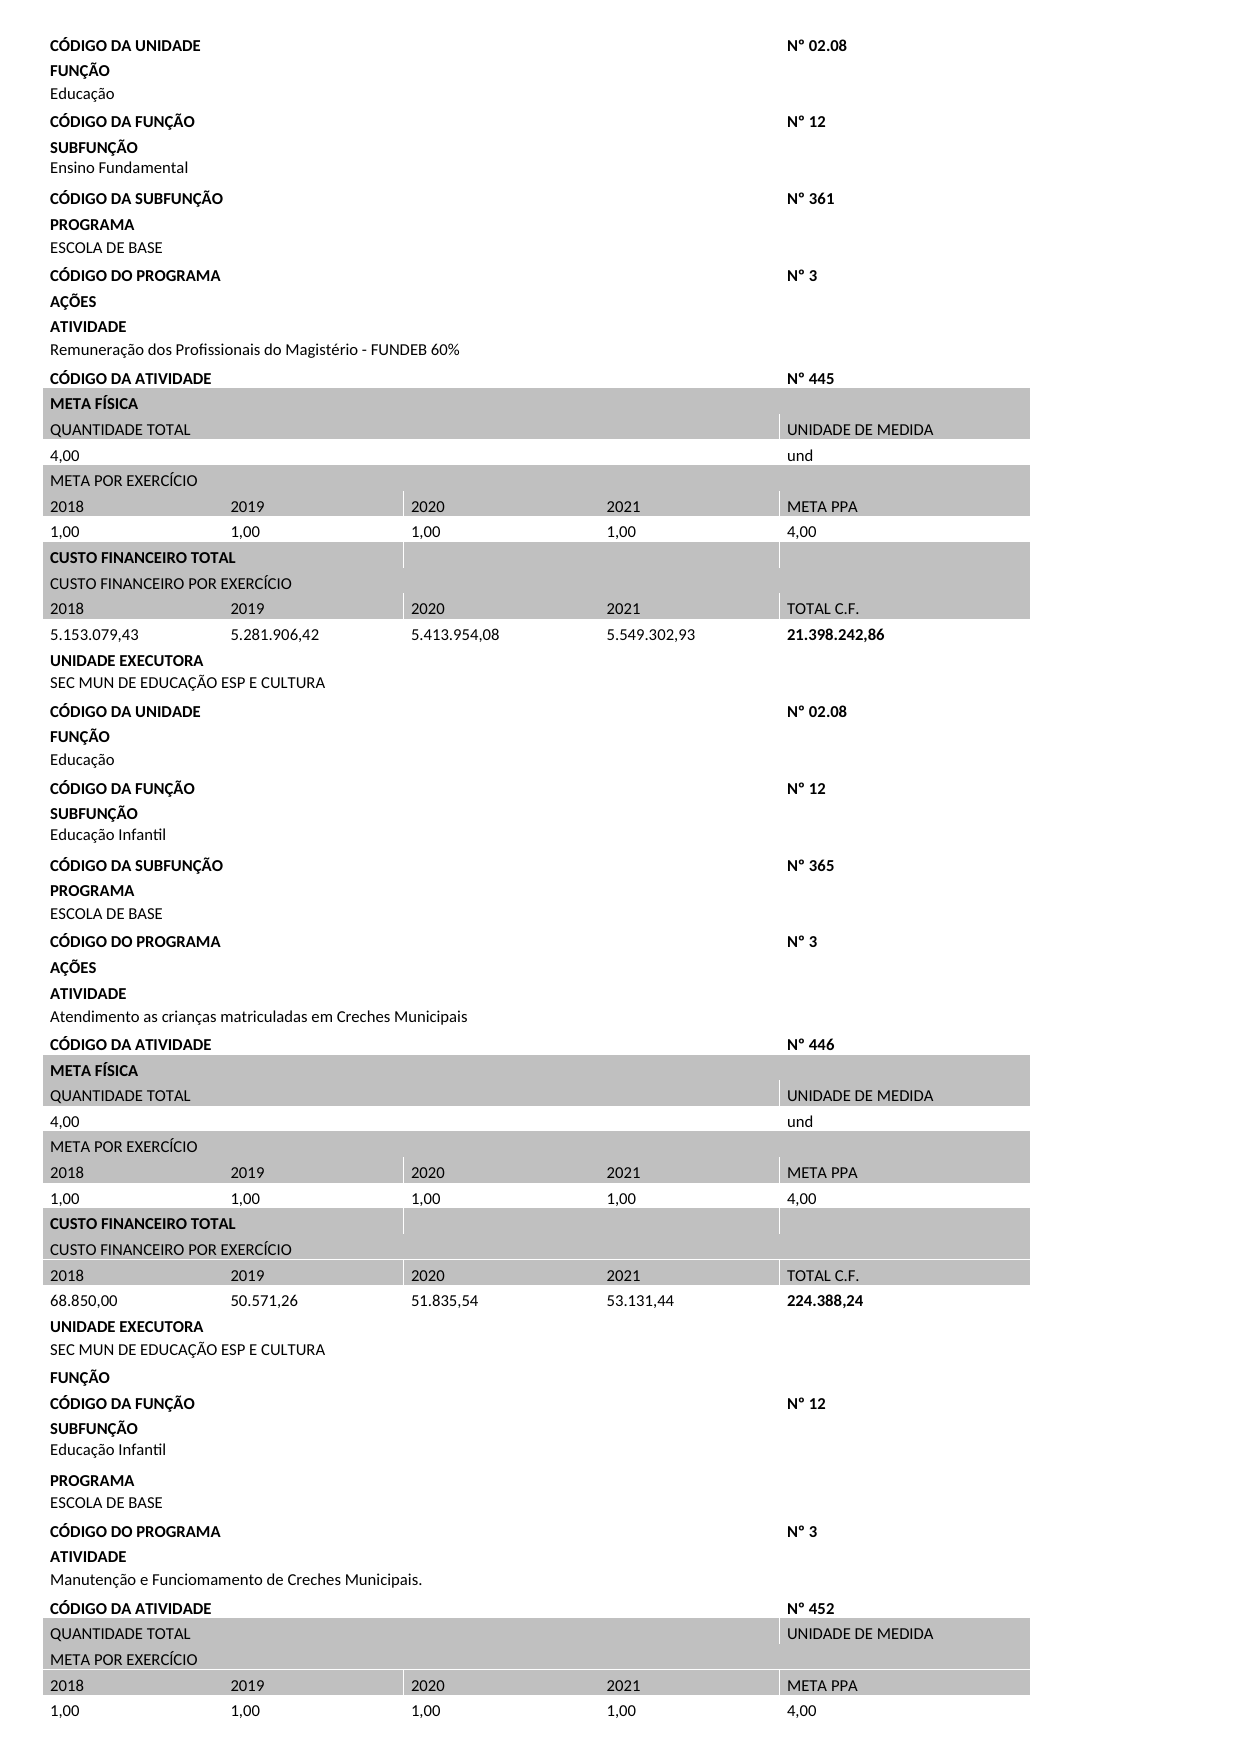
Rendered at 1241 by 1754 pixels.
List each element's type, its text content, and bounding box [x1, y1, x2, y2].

table_cell Educação [43, 747, 1030, 773]
table_cell [599, 1208, 779, 1234]
table_cell CÓDIGO DA UNIDADE [43, 30, 779, 55]
table_cell Educação Infantil [43, 824, 1030, 849]
table_cell 2018 [43, 491, 223, 516]
table_cell 1,00 [404, 516, 599, 542]
table_cell 1,00 [599, 516, 779, 542]
table_cell 1,00 [599, 1183, 779, 1208]
table_cell 2021 [599, 1157, 779, 1183]
table_cell CÓDIGO DA ATIVIDADE [43, 363, 779, 388]
table_cell [780, 542, 1030, 568]
table_cell 1,00 [43, 1695, 223, 1721]
table_cell Nº 12 [780, 106, 1030, 132]
table_cell META FÍSICA [43, 1055, 1030, 1080]
table_cell 2018 [43, 593, 223, 619]
table_cell CUSTO FINANCEIRO POR EXERCÍCIO [43, 568, 1030, 593]
table_cell 21.398.242,86 [780, 619, 1030, 644]
table_cell Nº 365 [780, 850, 1030, 875]
table_cell 5.549.302,93 [599, 619, 779, 644]
table_cell Nº 3 [780, 260, 1030, 286]
table_cell 1,00 [223, 516, 403, 542]
table_cell CÓDIGO DO PROGRAMA [43, 926, 779, 952]
table_cell [223, 440, 403, 465]
table_cell PROGRAMA [43, 209, 1030, 234]
table_cell META PPA [780, 1670, 1030, 1695]
table_cell 2020 [404, 1670, 599, 1695]
table_cell 2020 [404, 1260, 599, 1285]
table_cell PROGRAMA [43, 875, 1030, 901]
table_cell 2018 [43, 1260, 223, 1285]
table_cell CÓDIGO DA FUNÇÃO [43, 106, 779, 132]
table_cell 1,00 [404, 1183, 599, 1208]
table_cell Nº 3 [780, 926, 1030, 952]
table_cell UNIDADE EXECUTORA [43, 645, 1030, 670]
table_cell [404, 440, 599, 465]
table_cell ESCOLA DE BASE [43, 1490, 1030, 1516]
table_cell UNIDADE EXECUTORA [43, 1311, 1030, 1336]
table_cell META PPA [780, 1157, 1030, 1183]
table_cell ESCOLA DE BASE [43, 901, 1030, 926]
table_cell META PPA [780, 491, 1030, 516]
table_cell und [780, 440, 1030, 465]
table_cell SUBFUNÇÃO [43, 132, 1030, 158]
table_cell SUBFUNÇÃO [43, 1413, 1030, 1439]
table_cell 2020 [404, 593, 599, 619]
table_header [35, 30, 1240, 1721]
table_cell [404, 1208, 599, 1234]
table_cell QUANTIDADE TOTAL [43, 1618, 779, 1644]
table_cell META FÍSICA [43, 388, 1030, 414]
table_cell [223, 1106, 403, 1131]
table_cell [599, 440, 779, 465]
table_cell Nº 361 [780, 183, 1030, 209]
table_cell Nº 445 [780, 363, 1030, 388]
table_cell 5.281.906,42 [223, 619, 403, 644]
table_cell Manutenção e Funciomamento de Creches Municipais. [43, 1567, 1030, 1593]
table_cell CÓDIGO DO PROGRAMA [43, 1516, 779, 1541]
table_cell 1,00 [43, 516, 223, 542]
table_cell 2018 [43, 1670, 223, 1695]
table_cell 2021 [599, 1260, 779, 1285]
table_cell 2019 [223, 1260, 403, 1285]
table_cell 5.413.954,08 [404, 619, 599, 644]
table_cell Nº 3 [780, 1516, 1030, 1541]
table_cell [780, 1208, 1030, 1234]
table_cell 4,00 [780, 1183, 1030, 1208]
table_cell TOTAL C.F. [780, 1260, 1030, 1285]
table_cell Nº 452 [780, 1593, 1030, 1618]
table_cell 4,00 [43, 1106, 223, 1131]
table_cell AÇÕES [43, 952, 1030, 978]
table_cell 2019 [223, 593, 403, 619]
table_cell Educação Infantil [43, 1439, 1030, 1464]
table_cell UNIDADE DE MEDIDA [780, 1080, 1030, 1106]
table_cell ATIVIDADE [43, 1541, 1030, 1567]
table_cell 224.388,24 [780, 1285, 1030, 1311]
table_cell META POR EXERCÍCIO [43, 1644, 1030, 1669]
table_cell SUBFUNÇÃO [43, 798, 1030, 824]
table_cell AÇÕES [43, 286, 1030, 311]
table_cell CÓDIGO DA UNIDADE [43, 696, 779, 721]
table_cell CUSTO FINANCEIRO TOTAL [43, 542, 403, 568]
table_cell META POR EXERCÍCIO [43, 465, 1030, 491]
table_cell Remuneração dos Profissionais do Magistério - FUNDEB 60% [43, 337, 1030, 363]
table_cell CUSTO FINANCEIRO TOTAL [43, 1208, 403, 1234]
table_cell Nº 02.08 [780, 30, 1030, 55]
table_cell 5.153.079,43 [43, 619, 223, 644]
table_cell 1,00 [223, 1183, 403, 1208]
table_cell Ensino Fundamental [43, 158, 1030, 183]
table_cell UNIDADE DE MEDIDA [780, 414, 1030, 439]
table_cell 1,00 [43, 1183, 223, 1208]
table_cell und [780, 1106, 1030, 1131]
table_cell 2021 [599, 491, 779, 516]
table_cell SEC MUN DE EDUCAÇÃO ESP E CULTURA [43, 670, 1030, 696]
table_cell CÓDIGO DA SUBFUNÇÃO [43, 850, 779, 875]
table_cell CUSTO FINANCEIRO POR EXERCÍCIO [43, 1234, 1030, 1259]
table_cell 4,00 [43, 440, 223, 465]
table_cell CÓDIGO DA ATIVIDADE [43, 1593, 779, 1618]
table_cell [404, 542, 599, 568]
table_cell Nº 446 [780, 1029, 1030, 1054]
table_cell CÓDIGO DA ATIVIDADE [43, 1029, 779, 1054]
table_cell 68.850,00 [43, 1285, 223, 1311]
table_cell FUNÇÃO [43, 1362, 1030, 1388]
table_cell CÓDIGO DO PROGRAMA [43, 260, 779, 286]
table_cell TOTAL C.F. [780, 593, 1030, 619]
table_cell Educação [43, 81, 1030, 106]
table_cell ATIVIDADE [43, 978, 1030, 1003]
table_cell 2020 [404, 1157, 599, 1183]
table_cell FUNÇÃO [43, 721, 1030, 747]
table_cell QUANTIDADE TOTAL [43, 414, 779, 439]
table_cell 2021 [599, 593, 779, 619]
table_cell Nº 02.08 [780, 696, 1030, 721]
table_cell CÓDIGO DA FUNÇÃO [43, 1388, 779, 1413]
table_cell Nº 12 [780, 773, 1030, 798]
table_cell 1,00 [404, 1695, 599, 1721]
table_cell CÓDIGO DA SUBFUNÇÃO [43, 183, 779, 209]
table_cell ESCOLA DE BASE [43, 235, 1030, 260]
table_cell [404, 1106, 599, 1131]
table_cell 1,00 [223, 1695, 403, 1721]
table_cell FUNÇÃO [43, 55, 1030, 81]
table_cell [599, 542, 779, 568]
table_cell ATIVIDADE [43, 311, 1030, 337]
table_cell 2019 [223, 491, 403, 516]
table_cell 51.835,54 [404, 1285, 599, 1311]
table_cell PROGRAMA [43, 1465, 1030, 1490]
table_cell 2021 [599, 1670, 779, 1695]
table_cell 2020 [404, 491, 599, 516]
table_cell 4,00 [780, 1695, 1030, 1721]
table_cell Nº 12 [780, 1388, 1030, 1413]
table_cell SEC MUN DE EDUCAÇÃO ESP E CULTURA [43, 1336, 1030, 1362]
table_cell 50.571,26 [223, 1285, 403, 1311]
table_cell 4,00 [780, 516, 1030, 542]
table_cell 2018 [43, 1157, 223, 1183]
table_cell 53.131,44 [599, 1285, 779, 1311]
table_cell CÓDIGO DA FUNÇÃO [43, 773, 779, 798]
table_cell UNIDADE DE MEDIDA [780, 1618, 1030, 1644]
table_cell META POR EXERCÍCIO [43, 1131, 1030, 1157]
table_cell QUANTIDADE TOTAL [43, 1080, 779, 1106]
table_cell 2019 [223, 1670, 403, 1695]
table_cell [599, 1106, 779, 1131]
table_cell Atendimento as crianças matriculadas em Creches Municipais [43, 1003, 1030, 1029]
table_cell 1,00 [599, 1695, 779, 1721]
table_cell 2019 [223, 1157, 403, 1183]
